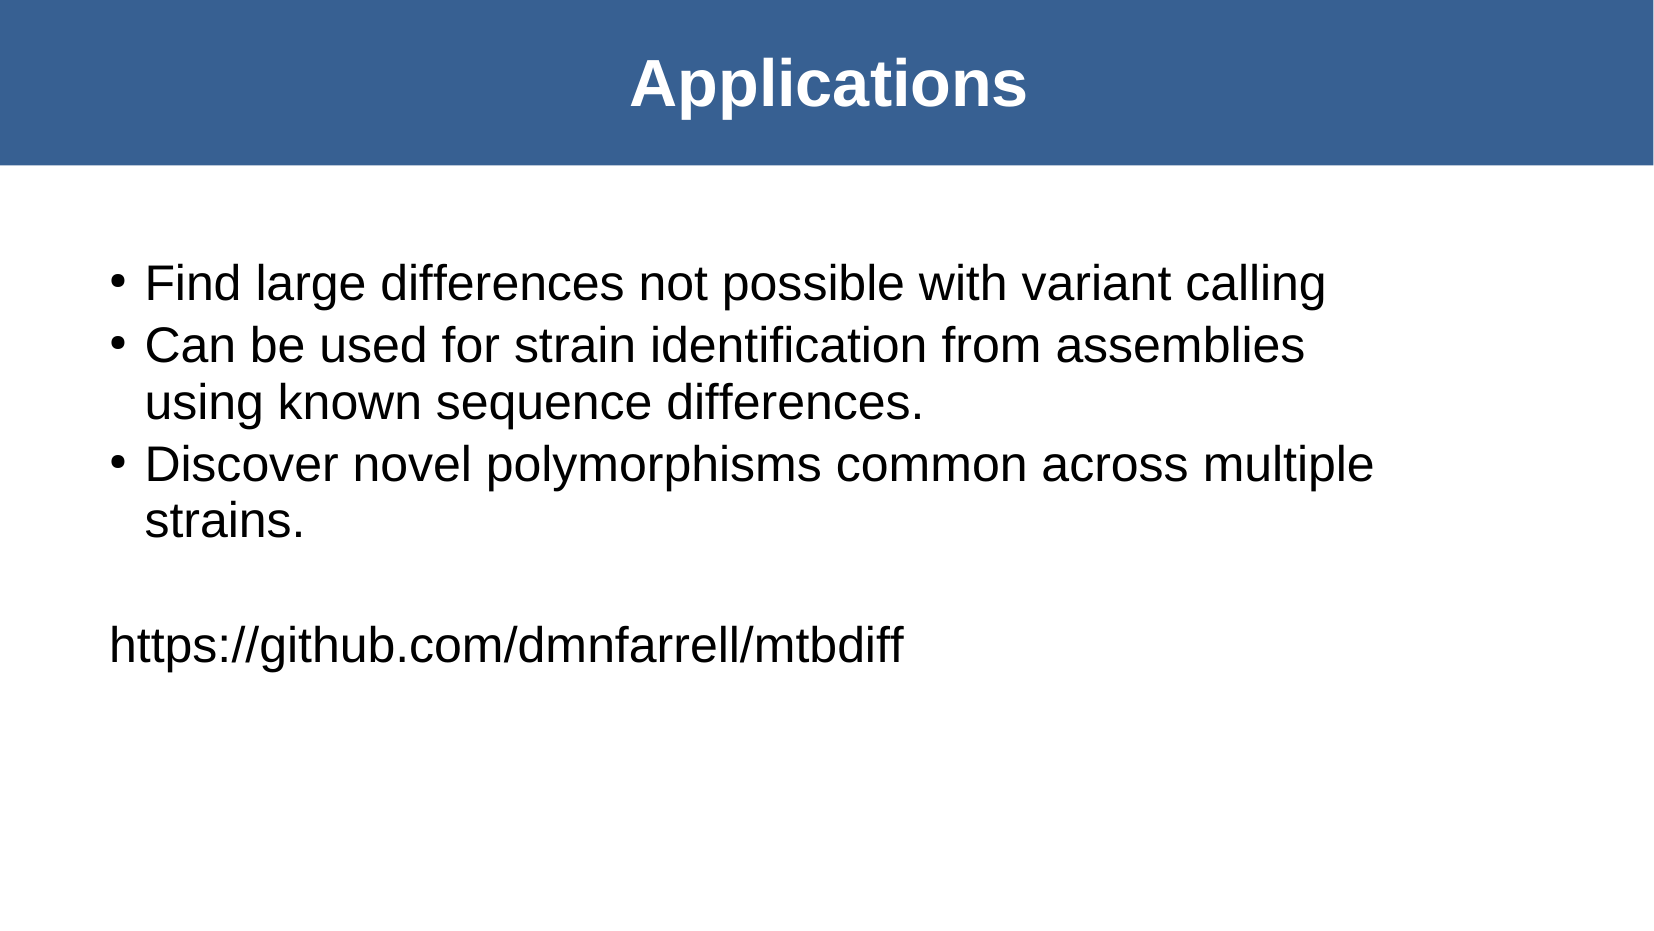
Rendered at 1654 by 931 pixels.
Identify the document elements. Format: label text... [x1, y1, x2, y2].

text_box Find large differences not possible with variant calling Can be used for strain identification from assemblies using known sequence differences. Discover novel polymorphisms common across multiple strains. https://github.com/dmnfarrell/mtbdiff [94, 248, 1453, 682]
text_box Applications [0, 0, 1654, 166]
